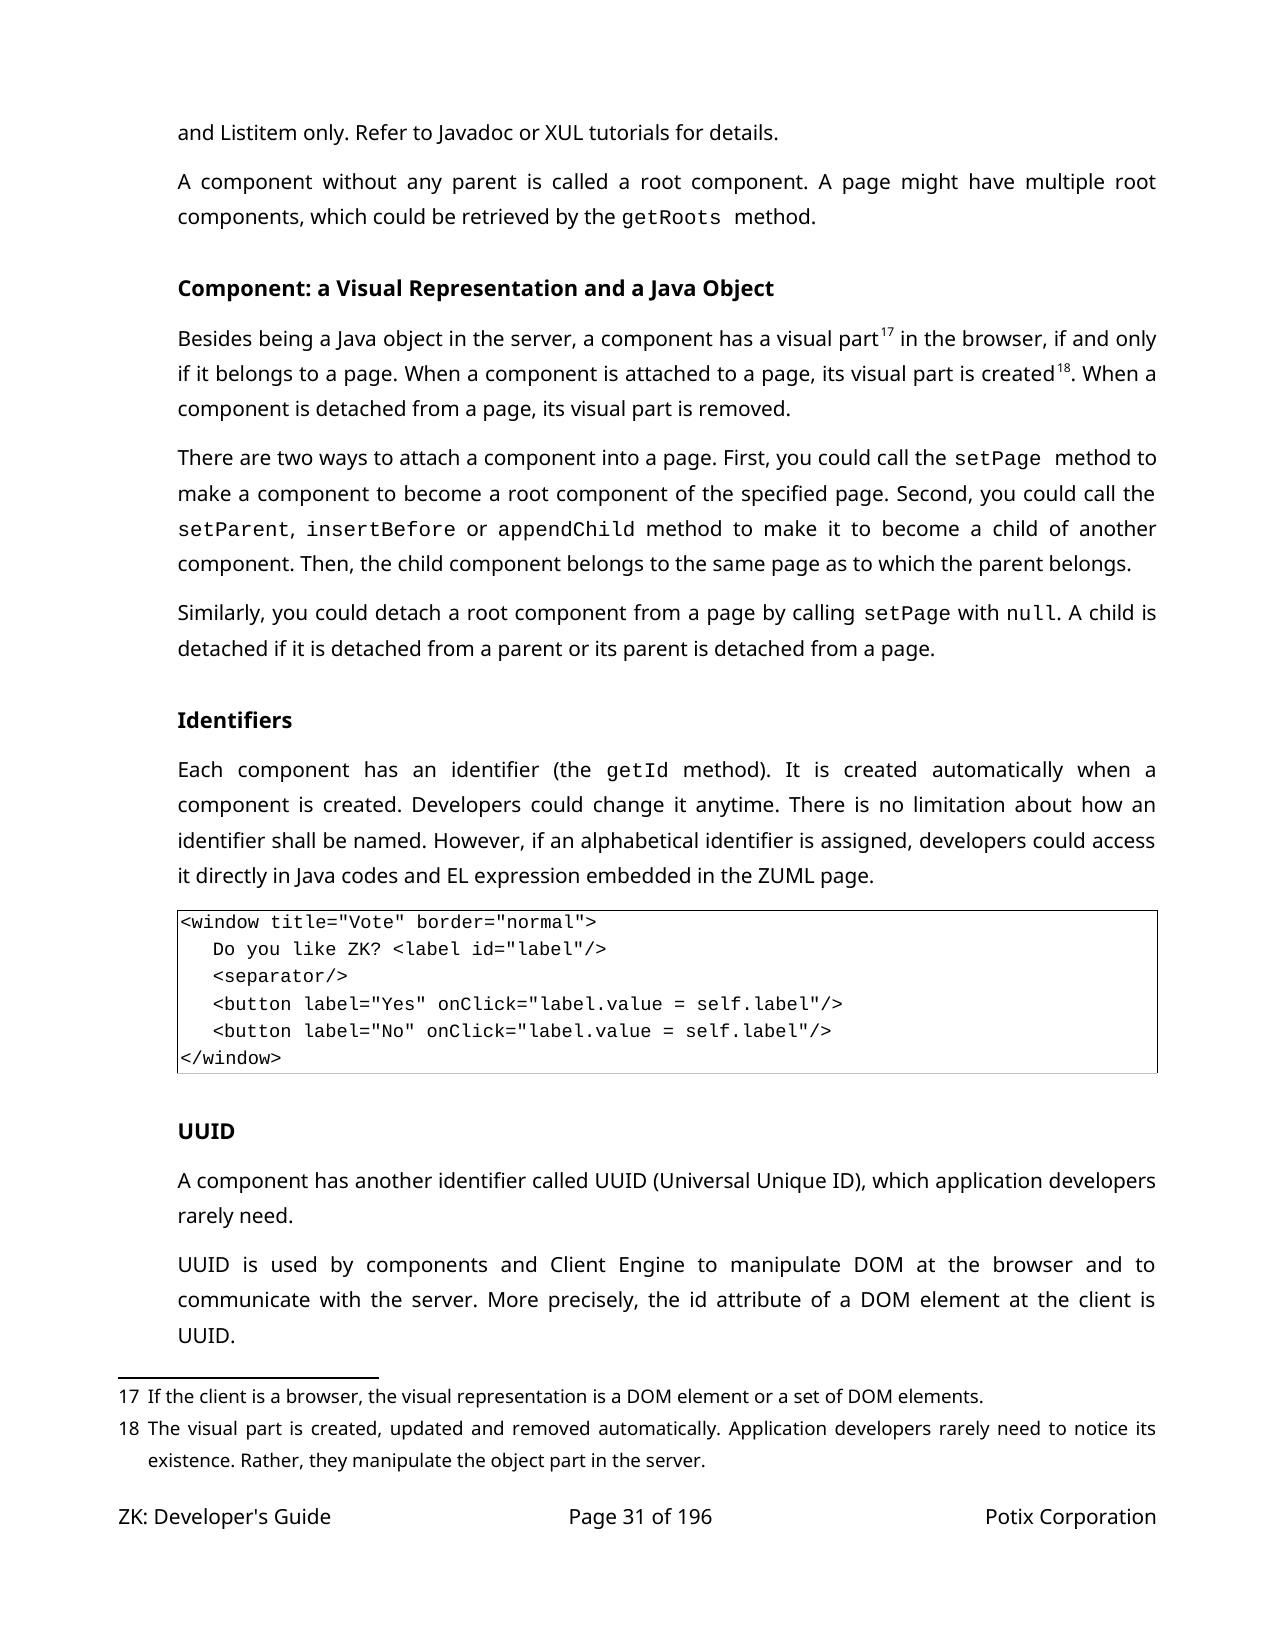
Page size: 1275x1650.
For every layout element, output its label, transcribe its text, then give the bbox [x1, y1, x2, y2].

text There are two ways to attach a component into a page. First, you could call the setPage method to make a component to become a root component of the specified page. Second, you could call the setParent, insertBefore or appendChild method to make it to become a child of another component. Then, the child component belongs to the same page as to which the parent belongs. [177, 443, 1157, 578]
text Besides being a Java object in the server, a component has a visual part in the browser, if and only if it belongs to a page. When a component is attached to a page, its visual part is created. When a component is detached from a page, its visual part is removed. [177, 324, 1157, 422]
text If the client is a browser, the visual representation is a DOM element or a set of DOM elements. [118, 1384, 1157, 1409]
subtitle Component: a Visual Representation and a Java Object [177, 273, 1157, 303]
text <window title="Vote" border="normal"> [178, 911, 1157, 934]
text Each component has an identifier (the getId method). It is created automatically when a component is created. Developers could change it anytime. There is no limitation about how an identifier shall be named. However, if an alphabetical identifier is assigned, developers could access it directly in Java codes and EL expression embedded in the ZUML page. [177, 755, 1157, 889]
text <button label="No" onClick="label.value = self.label"/> [178, 1019, 1157, 1043]
text A component without any parent is called a root component. A page might have multiple root components, which could be retrieved by the getRoots method. [177, 167, 1157, 231]
text The visual part is created, updated and removed automatically. Application developers rarely need to notice its existence. Rather, they manipulate the object part in the server. [118, 1416, 1157, 1473]
text and Listitem only. Refer to Javadoc or XUL tutorials for details. [177, 118, 1157, 146]
text A component has another identifier called UUID (Universal Unique ID), which application developers rarely need. [177, 1166, 1157, 1230]
text UUID is used by components and Client Engine to manipulate DOM at the browser and to communicate with the server. More precisely, the id attribute of a DOM element at the client is UUID. [177, 1250, 1157, 1349]
text </window> [178, 1046, 1157, 1073]
text <separator/> [178, 964, 1157, 988]
subtitle UUID [177, 1116, 1157, 1146]
text <button label="Yes" onClick="label.value = self.label"/> [178, 991, 1157, 1016]
text Similarly, you could detach a root component from a page by calling setPage with null. A child is detached if it is detached from a parent or its parent is detached from a page. [177, 598, 1157, 662]
text Do you like ZK? <label id="label"/> [178, 937, 1157, 961]
subtitle Identifiers [177, 704, 1157, 734]
